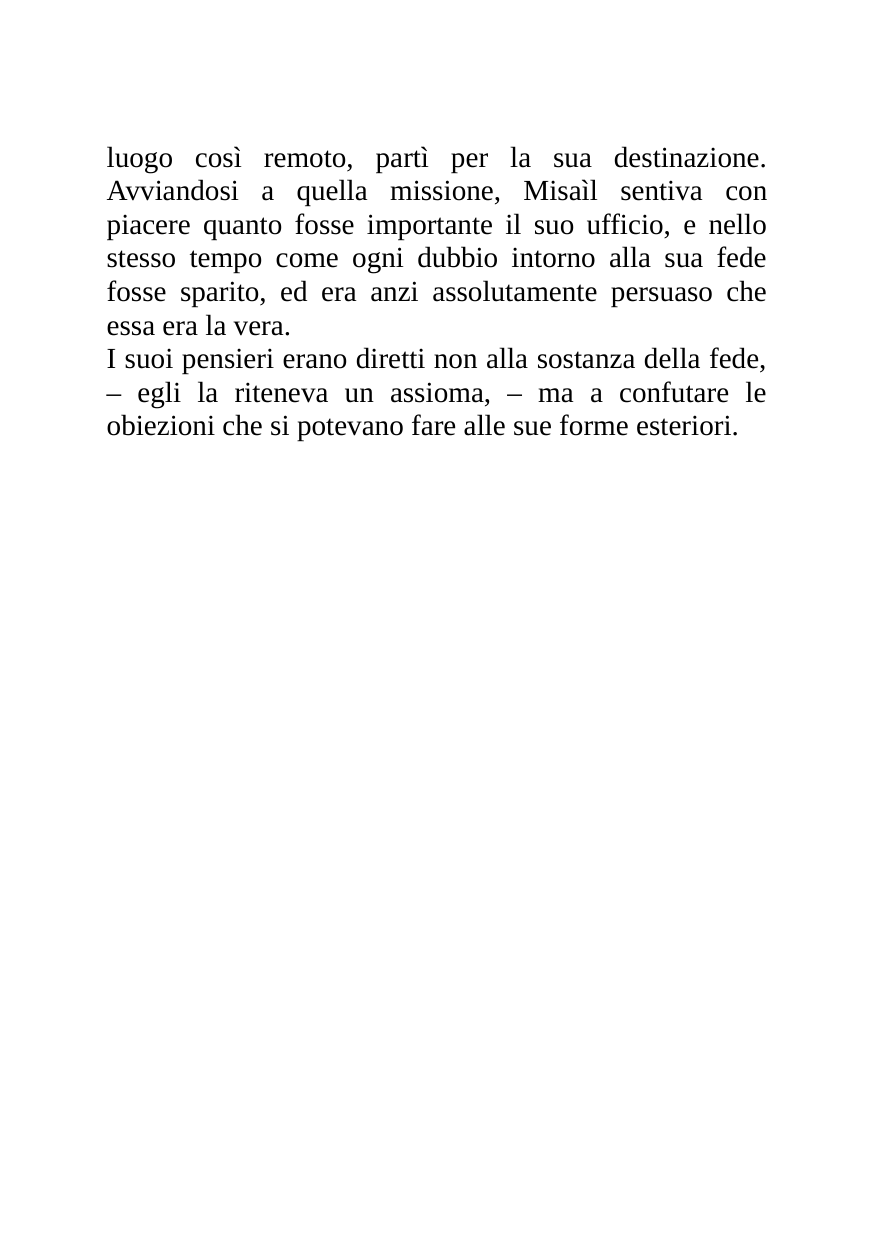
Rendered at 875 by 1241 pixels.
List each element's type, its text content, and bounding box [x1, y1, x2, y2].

text luogo così remoto, partì per la sua destinazione. Avviandosi a quella missione, Misaìl sentiva con piacere quanto fosse importante il suo ufficio, e nello stesso tempo come ogni dubbio intorno alla sua fede fosse sparito, ed era anzi assolutamente persuaso che essa era la vera. [106, 140, 768, 341]
text I suoi pensieri erano diretti non alla sostanza della fede, – egli la riteneva un assioma, – ma a confutare le obiezioni che si potevano fare alle sue forme esteriori. [106, 341, 768, 442]
